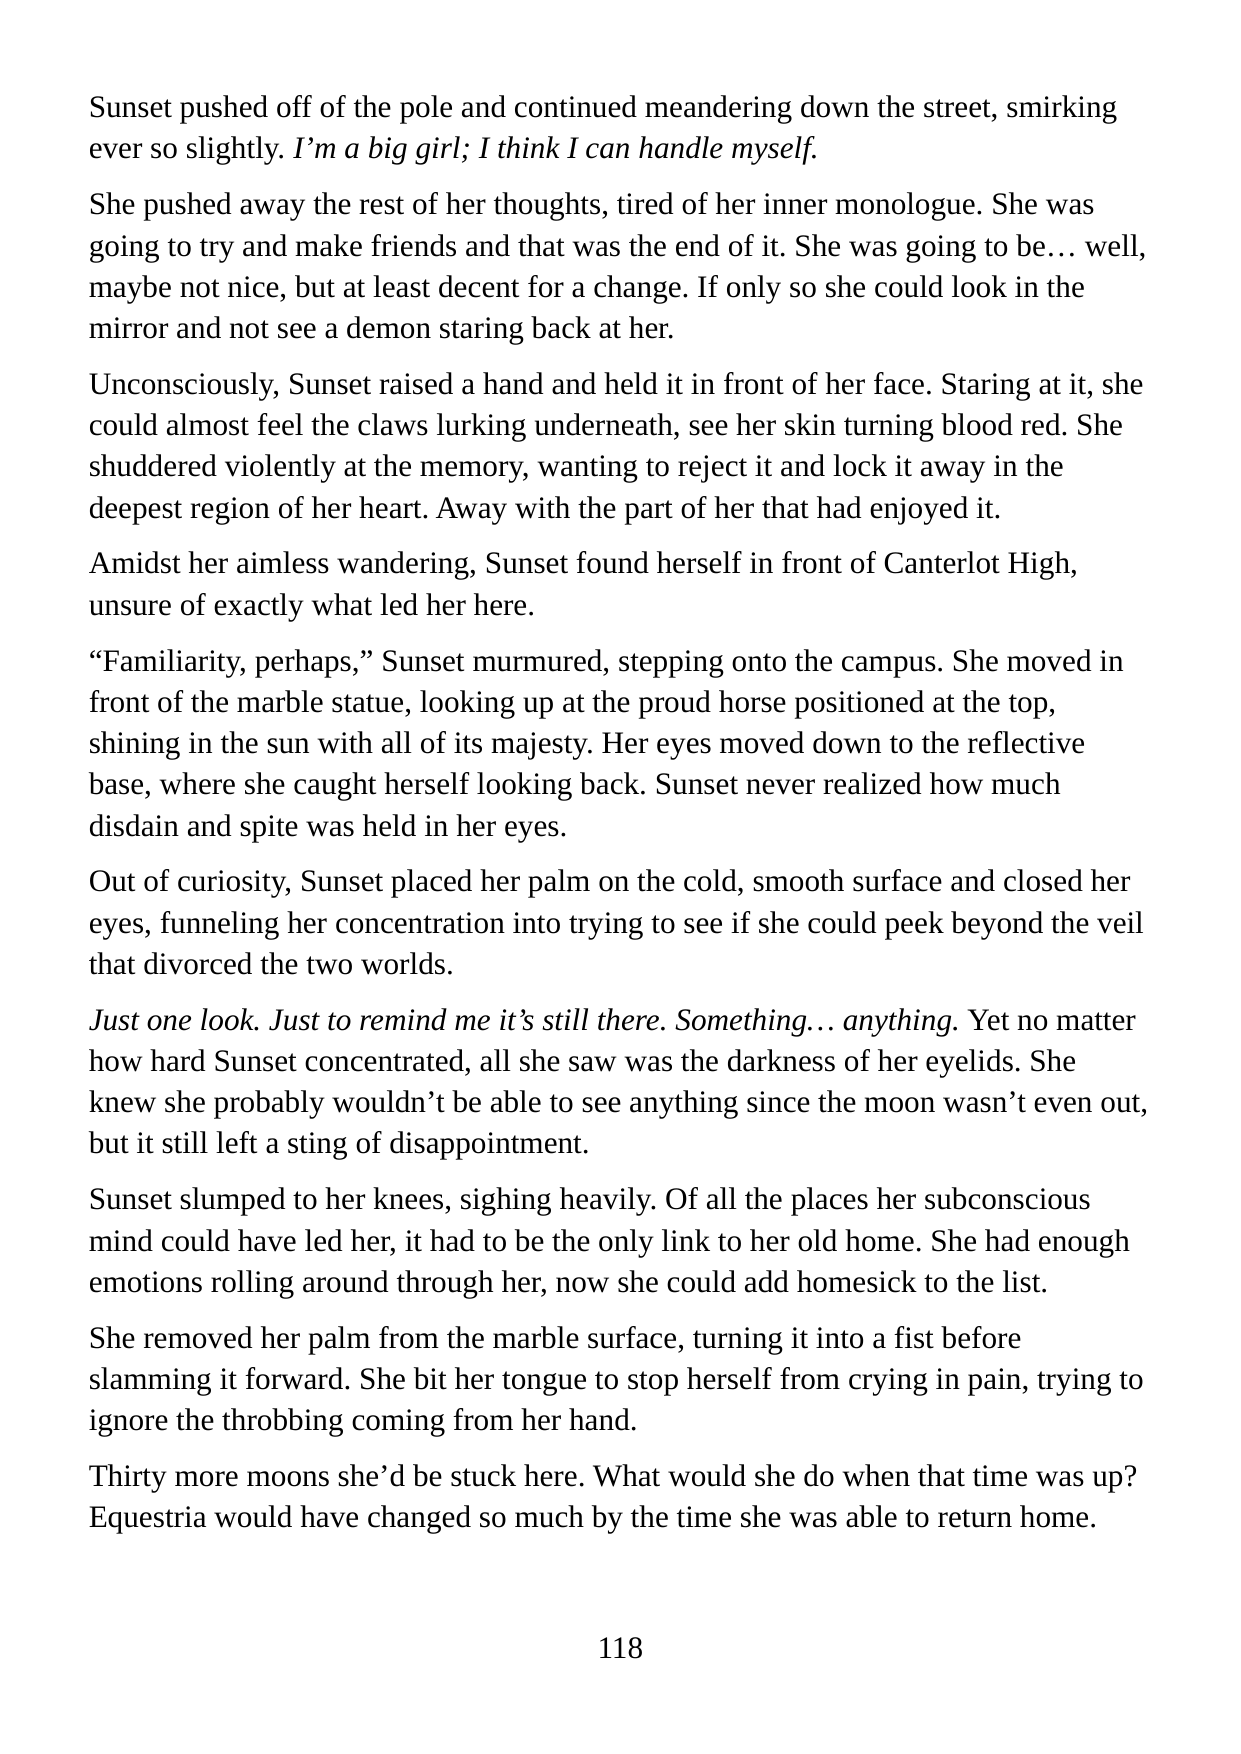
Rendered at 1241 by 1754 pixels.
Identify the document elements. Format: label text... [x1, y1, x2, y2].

text Sunset pushed off of the pole and continued meandering down the street, smirking ever so slightly. I’m a big girl; I think I can handle myself. [88, 88, 1152, 166]
text Just one look. Just to remind me it’s still there. Something… anything. Yet no matter how hard Sunset concentrated, all she saw was the darkness of her eyelids. She knew she probably wouldn’t be able to see anything since the moon wasn’t even out, but it still left a sting of disappointment. [88, 1001, 1152, 1161]
text She pushed away the rest of her thoughts, tired of her inner monologue. She was going to try and make friends and that was the end of it. She was going to be… well, maybe not nice, but at least decent for a change. If only so she could look in the mirror and not see a demon staring back at her. [88, 186, 1152, 345]
text Amidst her aimless wandering, Sunset found herself in front of Canterlot High, unsure of exactly what led her here. [88, 545, 1152, 622]
text Unconsciously, Sunset raised a hand and held it in front of her face. Staring at it, she could almost feel the claws lurking underneath, see her skin turning blood red. She shuddered violently at the memory, wanting to reject it and lock it away in the deepest region of her heart. Away with the part of her that had enjoyed it. [88, 365, 1152, 525]
text Out of curiosity, Sunset placed her palm on the cold, smooth surface and closed her eyes, funneling her concentration into trying to see if she could peek beyond the veil that divorced the two worlds. [88, 863, 1152, 981]
text Thirty more moons she’d be stuck here. What would she do when that time was up? Equestria would have changed so much by the time she was able to return home. [88, 1457, 1152, 1534]
text Sunset slumped to her knees, sighing heavily. Of all the places her subconscious mind could have led her, it had to be the only link to her old home. She had enough emotions rolling around through her, now she could add homesick to the list. [88, 1181, 1152, 1299]
text She removed her palm from the marble surface, turning it into a fist before slamming it forward. She bit her tongue to stop herself from crying in pain, trying to ignore the throbbing coming from her hand. [88, 1319, 1152, 1437]
text “Familiarity, perhaps,” Sunset murmured, stepping onto the campus. She moved in front of the marble statue, looking up at the proud horse positioned at the top, shining in the sun with all of its majesty. Her eyes moved down to the reflective base, where she caught herself looking back. Sunset never realized how much disdain and spite was held in her eyes. [88, 642, 1152, 843]
